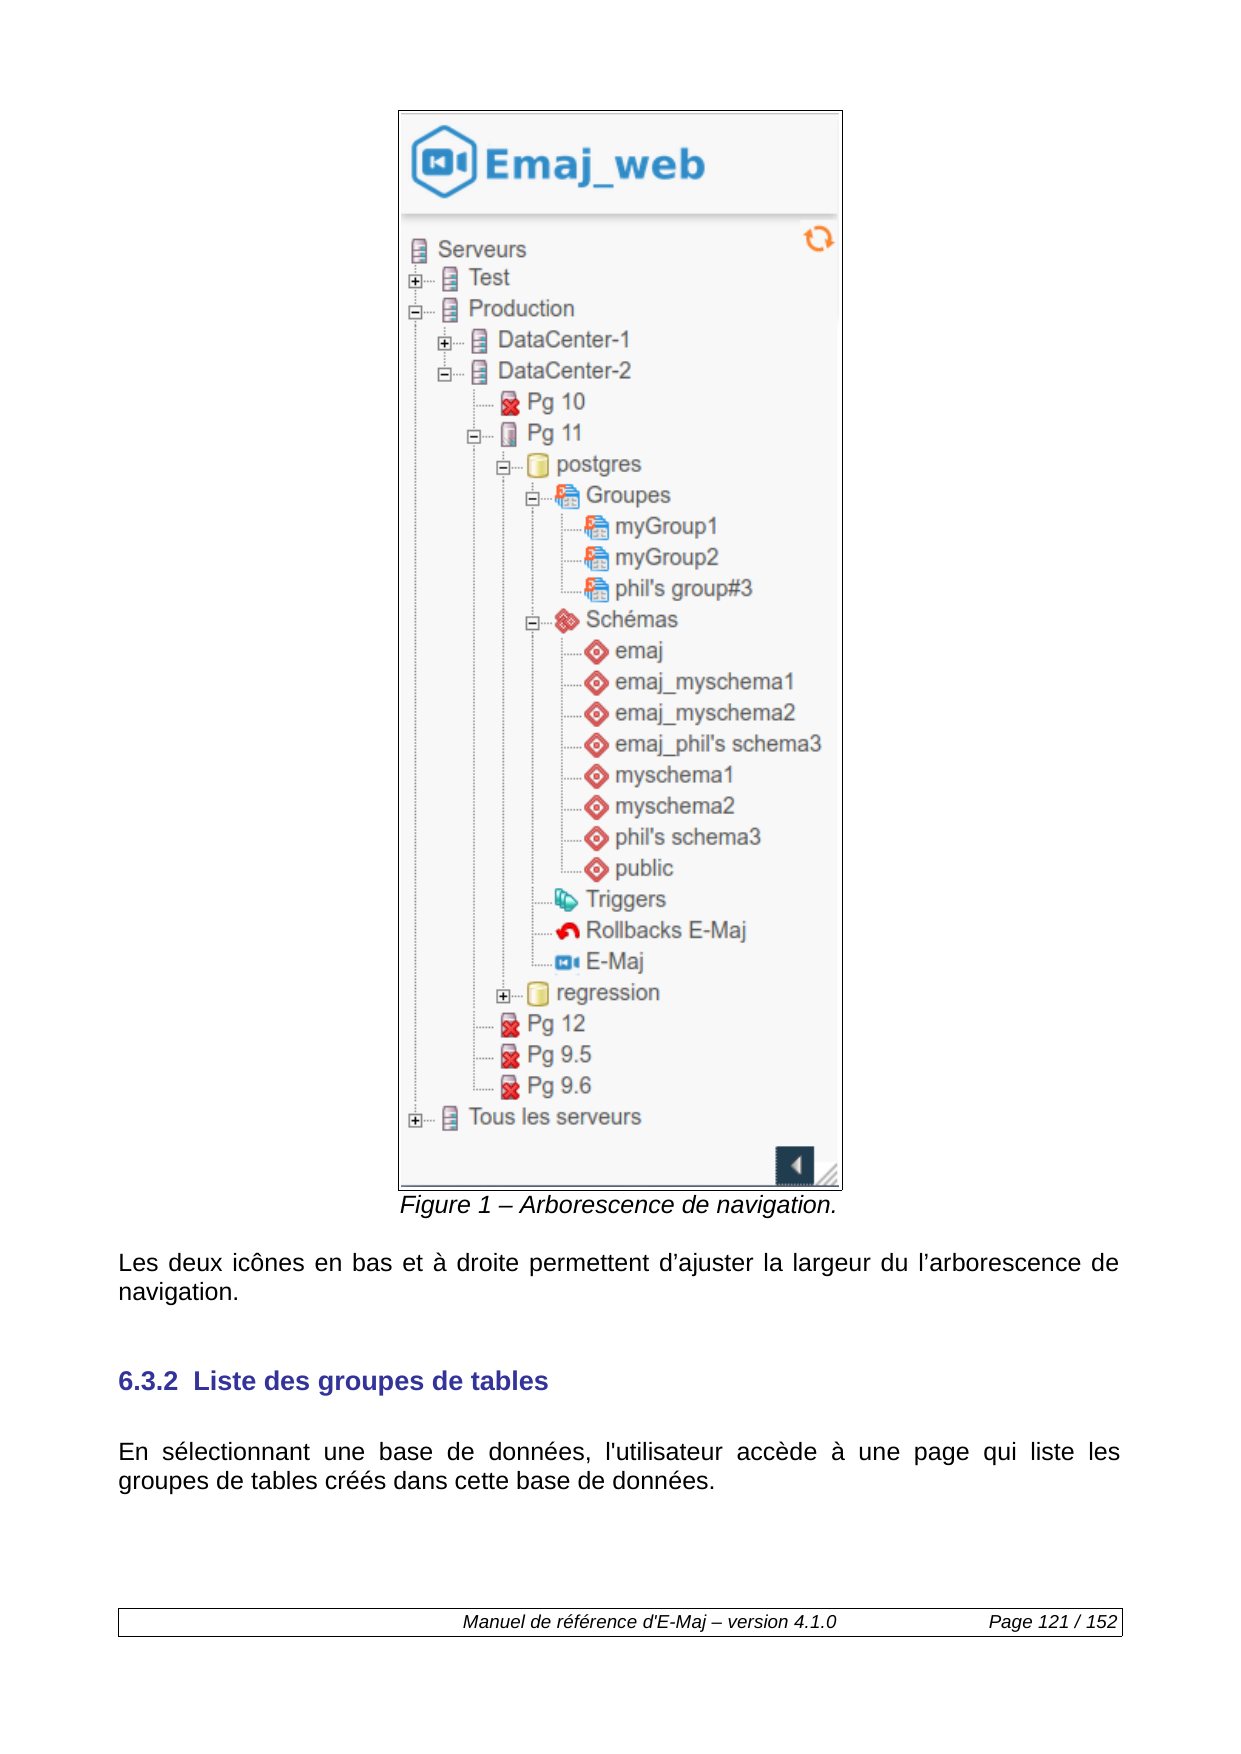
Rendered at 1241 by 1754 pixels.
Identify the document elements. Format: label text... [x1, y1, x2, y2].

subtitle Liste des groupes de tables [118, 1364, 1122, 1395]
text En sélectionnant une base de données, l'utilisateur accède à une page qui liste les groupes de tables créés dans cette base de données. [118, 1437, 1122, 1495]
text Les deux icônes en bas et à droite permettent d’ajuster la largeur du l’arborescence de navigation. [118, 1248, 1122, 1306]
picture [401, 113, 839, 1187]
text Figure 1 – Arborescence de navigation. [118, 1008, 1122, 1219]
